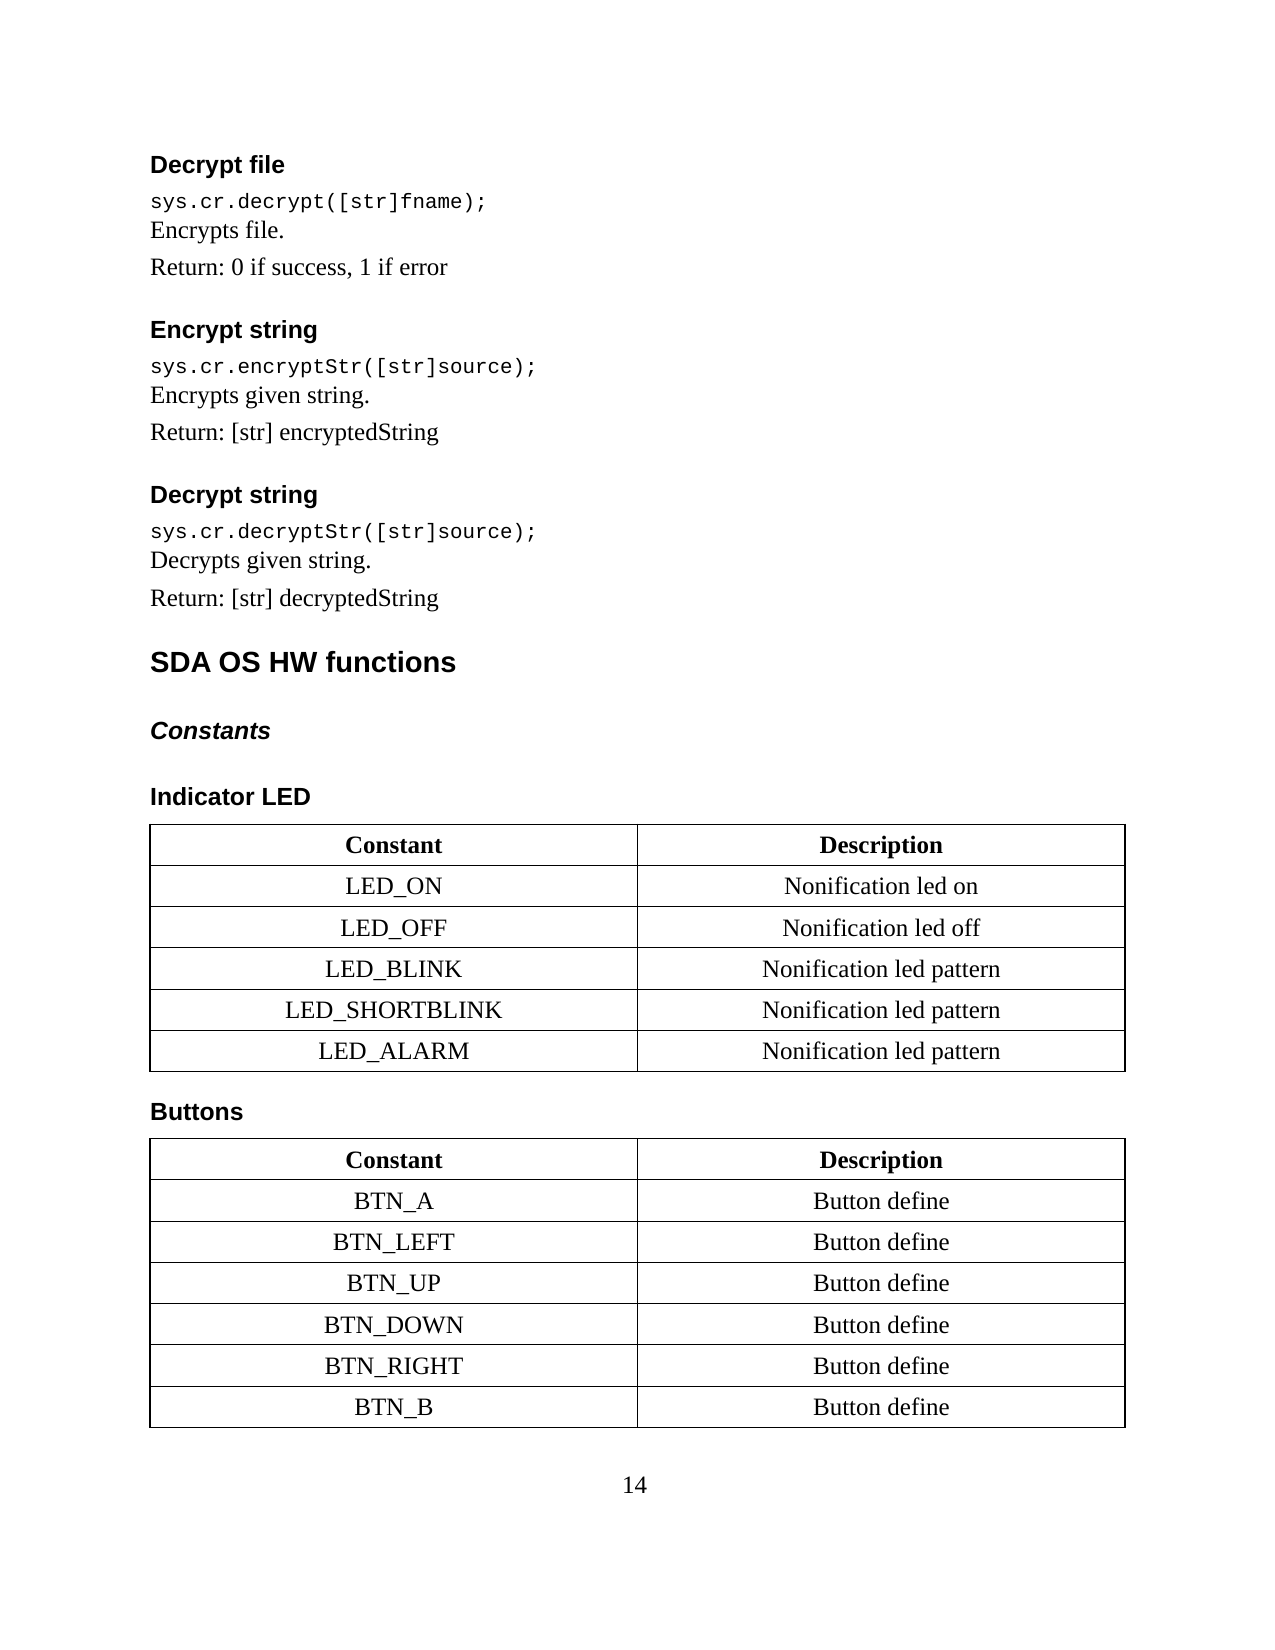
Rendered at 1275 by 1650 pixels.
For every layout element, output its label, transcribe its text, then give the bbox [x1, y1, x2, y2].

table_cell Nonification led pattern [638, 948, 1124, 988]
table_cell Button define [638, 1263, 1124, 1303]
table_cell BTN_B [151, 1387, 637, 1427]
table_cell Button define [638, 1387, 1124, 1427]
table_cell BTN_A [151, 1180, 637, 1221]
table_cell LED_ON [151, 866, 637, 906]
subtitle Decrypt file [150, 150, 1125, 178]
subtitle Buttons [150, 1097, 1125, 1126]
table_header Constant [151, 1139, 637, 1179]
table_cell Nonification led off [638, 907, 1124, 947]
subtitle Encrypt string [150, 315, 1125, 344]
table_cell LED_BLINK [151, 948, 637, 988]
text sys.cr.encryptStr([str]source); [150, 356, 1125, 380]
table_cell LED_ALARM [151, 1031, 637, 1071]
table_cell BTN_DOWN [151, 1304, 637, 1344]
text sys.cr.decryptStr([str]source); [150, 521, 1125, 545]
table_cell Nonification led on [638, 866, 1124, 906]
text sys.cr.decrypt([str]fname); [150, 191, 1125, 215]
text Encrypts given string. [150, 380, 1125, 408]
table_header Constant [151, 825, 637, 865]
text Decrypts given string. [150, 545, 1125, 574]
table_header Description [638, 825, 1124, 865]
table_cell Button define [638, 1180, 1124, 1221]
table_cell BTN_LEFT [151, 1222, 637, 1262]
subtitle Decrypt string [150, 480, 1125, 509]
text Return: [str] encryptedString [150, 417, 1125, 446]
table_header Description [638, 1139, 1124, 1179]
text Encrypts file. [150, 215, 1125, 243]
table_cell Button define [638, 1304, 1124, 1344]
table_cell Button define [638, 1345, 1124, 1386]
table_cell LED_SHORTBLINK [151, 990, 637, 1030]
table_cell BTN_UP [151, 1263, 637, 1303]
subtitle Indicator LED [150, 782, 1125, 811]
text Return: 0 if success, 1 if error [150, 252, 1125, 281]
table_cell Nonification led pattern [638, 990, 1124, 1030]
subtitle SDA OS HW functions [150, 645, 1125, 679]
table_cell BTN_RIGHT [151, 1345, 637, 1386]
subtitle Constants [150, 716, 1125, 745]
text Return: [str] decryptedString [150, 583, 1125, 611]
table_cell Nonification led pattern [638, 1031, 1124, 1071]
table_cell LED_OFF [151, 907, 637, 947]
table_cell Button define [638, 1222, 1124, 1262]
